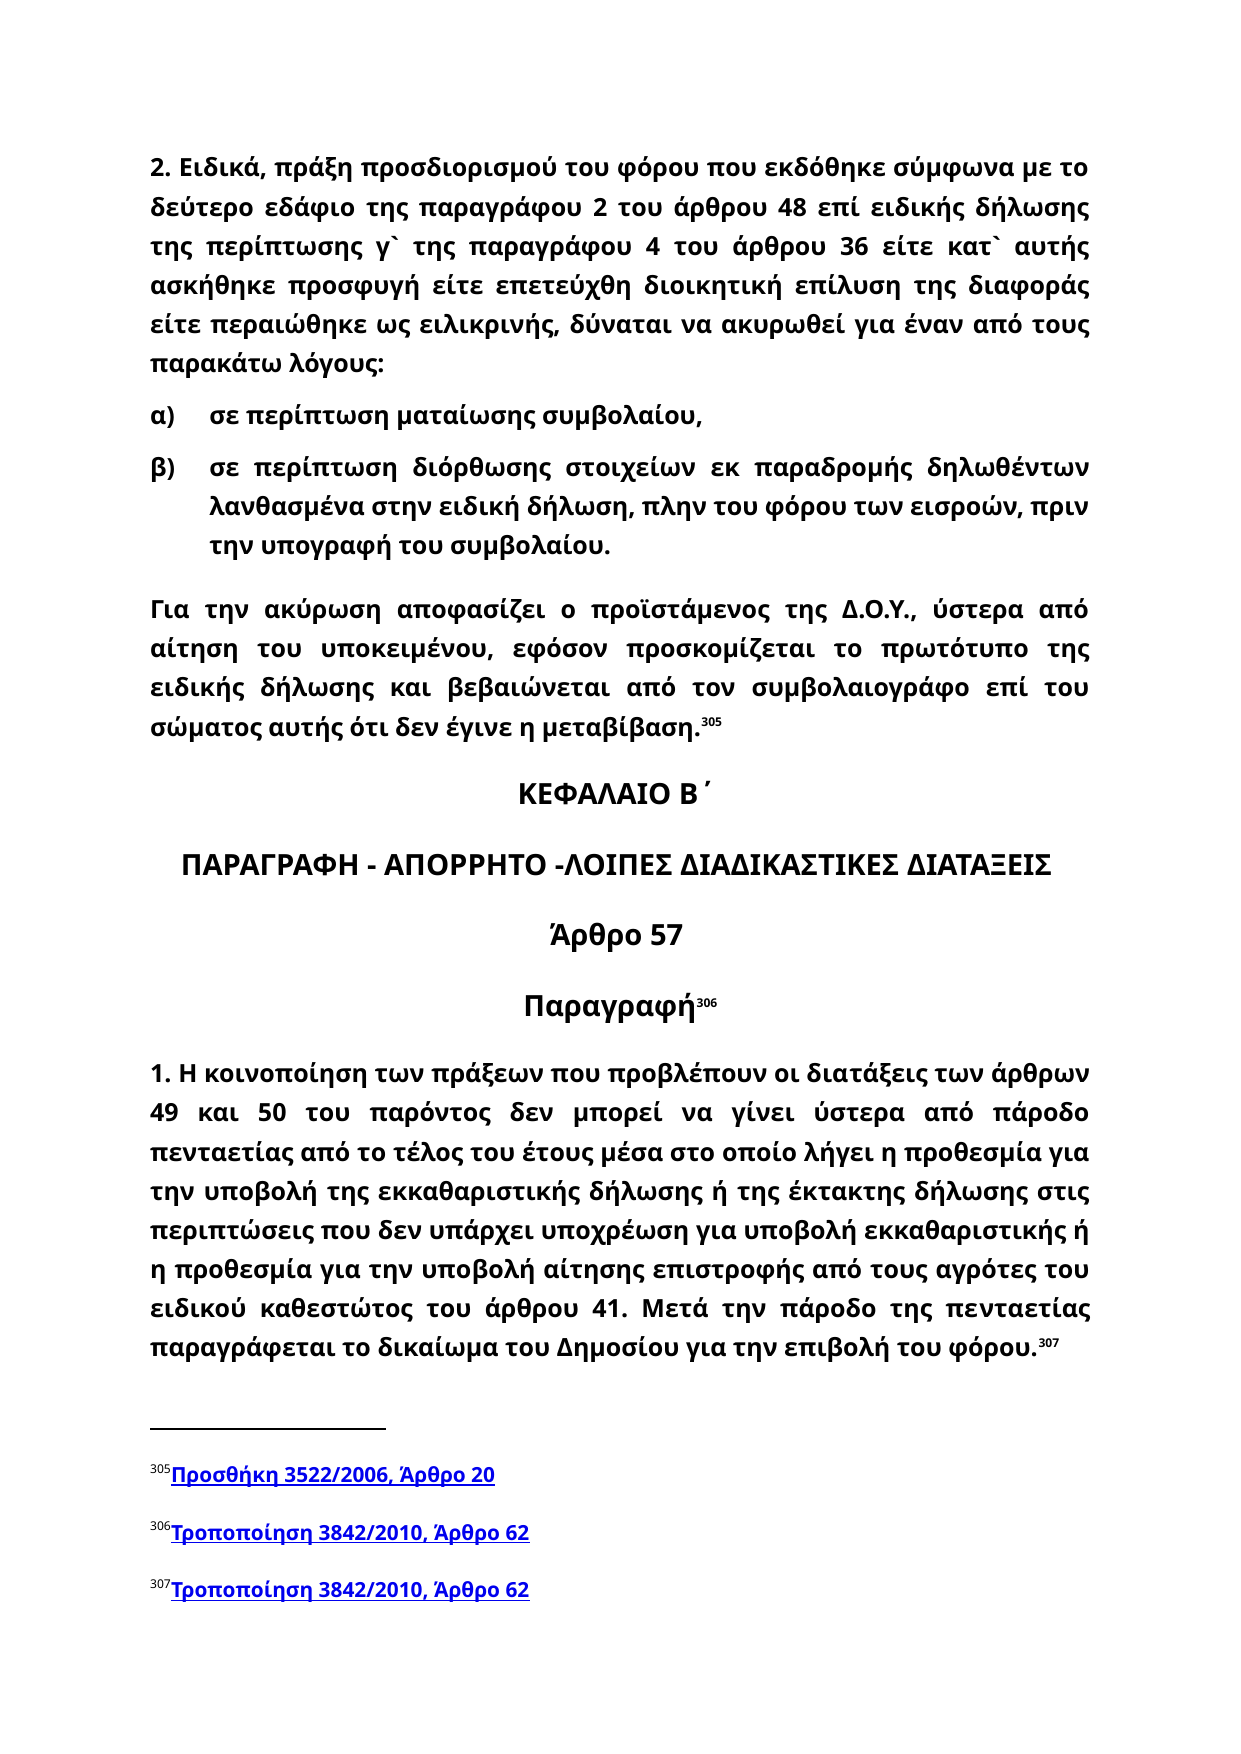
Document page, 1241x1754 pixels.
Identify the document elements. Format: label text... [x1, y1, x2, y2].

list α) σε περίπτωση ματαίωσης συμβολαίου, [150, 397, 1090, 432]
subtitle Παραγραφή [150, 985, 1090, 1025]
text 1. Η κοινοποίηση των πράξεων που προβλέπουν οι δια­τάξεις των άρθρων 49 και 50 του παρόντος δεν μπορεί να γίνει ύστερα από πάροδο πενταετίας από το τέλος του έτους μέσα στο οποίο λήγει η προθεσμία για την υ­ποβολή της εκκαθαριστικής δήλωσης ή της έκτακτης δήλωσης στις περιπτώσεις που δεν υπάρχει υποχρέωση για υποβολή εκκαθαριστικής ή η προθεσμία για την υπο­βολή αίτησης επιστροφής από τους αγρότες του ειδικού καθεστώτος του άρθρου 41. Μετά την πάροδο της πε­νταετίας παραγράφεται το δικαίωμα του Δημοσίου για την επιβολή του φόρου. [150, 1056, 1090, 1364]
text Τροποποίηση 3842/2010, Άρθρο 62 [150, 1518, 1090, 1546]
text Τροποποίηση 3842/2010, Άρθρο 62 [150, 1576, 1090, 1604]
subtitle ΚΕΦΑΛΑΙΟ Β΄ [150, 773, 1090, 813]
text Προσθήκη 3522/2006, Άρθρο 20 [150, 1460, 1090, 1489]
text Για την ακύρωση αποφασίζει ο προϊστάμενος της Δ.Ο.Υ., ύστερα από αίτηση του υποκειμένου, εφόσον προσκομίζεται το πρωτότυπο της ειδικής δήλωσης και βεβαιώνεται από τον συμβολαιογράφο επί του σώματος αυτής ότι δεν έγινε η μεταβίβαση. [150, 592, 1090, 743]
text 2. Ειδικά, πράξη προσδιορισμού του φόρου που εκδόθηκε σύμφωνα με το δεύτερο εδάφιο της παραγράφου 2 του άρθρου 48 επί ειδικής δήλωσης της περίπτωσης γ` της παραγράφου 4 του άρθρου 36 είτε κατ` αυτής ασκήθηκε προσφυγή είτε επετεύχθη διοικητική επίλυση της διαφοράς είτε περαιώθηκε ως ειλικρινής, δύναται να ακυρωθεί για έναν από τους παρακάτω λόγους: [150, 150, 1090, 380]
list β) σε περίπτωση διόρθωσης στοιχείων εκ παραδρομής δηλωθέντων λανθασμένα στην ειδική δήλωση, πλην του φόρου των εισροών, πριν την υπογραφή του συμβολαίου. [150, 449, 1090, 562]
subtitle Άρθρο 57 [150, 914, 1090, 954]
subtitle ΠΑΡΑΓΡΑΦΗ - ΑΠΟΡΡΗΤΟ -ΛΟΙΠΕΣ ΔΙΑΔΙΚΑΣΤΙΚΕΣ ΔΙΑΤΑΞΕΙΣ [150, 844, 1090, 884]
